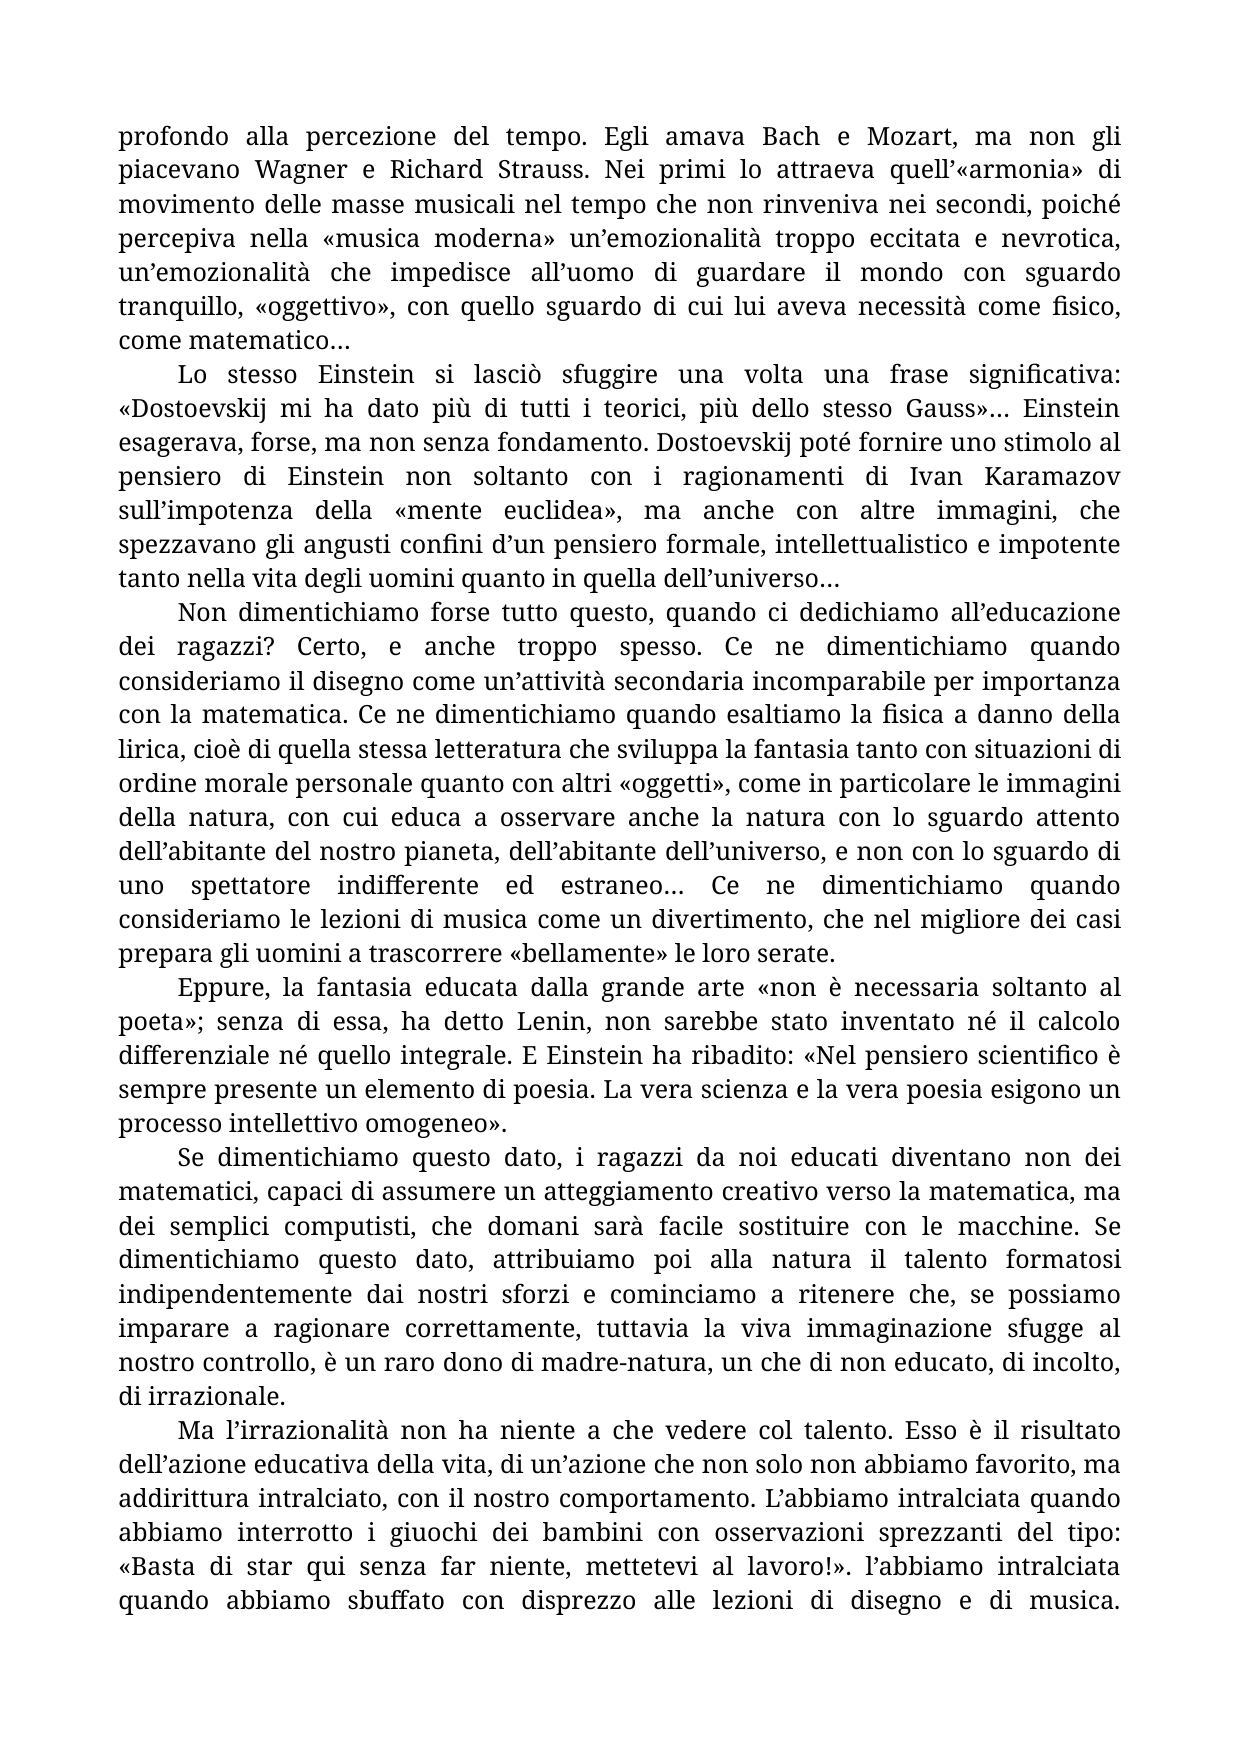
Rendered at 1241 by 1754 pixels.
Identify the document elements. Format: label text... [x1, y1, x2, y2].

text Eppure, la fantasia educata dalla grande arte «non è necessaria soltanto al poeta»; senza di essa, ha detto Lenin, non sarebbe stato inventato né il calcolo differenziale né quello integrale. E Einstein ha ribadito: «Nel pensiero scientifico è sempre presente un elemento di poesia. La vera scienza e la vera poesia esigono un processo intellettivo omogeneo». [118, 970, 1122, 1140]
text Ma l’irrazionalità non ha niente a che vedere col talento. Esso è il risultato dell’azione educativa della vita, di un’azione che non solo non abbiamo favorito, ma addirittura intralciato, con il nostro comportamento. L’abbiamo intralciata quando abbiamo interrotto i giuochi dei bambini con osservazioni sprezzanti del tipo: «Basta di star qui senza far niente, mettetevi al lavoro!». l’abbiamo intralciata quando abbiamo sbuffato con disprezzo alle lezioni di disegno e di musica. [118, 1412, 1122, 1617]
text Lo stesso Einstein si lasciò sfuggire una volta una frase significativa: «Dostoevskij mi ha dato più di tutti i teorici, più dello stesso Gauss»… Einstein esagerava, forse, ma non senza fondamento. Dostoevskij poté fornire uno stimolo al pensiero di Einstein non soltanto con i ragionamenti di Ivan Karamazov sull’impotenza della «mente euclidea», ma anche con altre immagini, che spezzavano gli angusti confini d’un pensiero formale, intellettualistico e impotente tanto nella vita degli uomini quanto in quella dell’universo… [118, 357, 1122, 595]
text Se dimentichiamo questo dato, i ragazzi da noi educati diventano non dei matematici, capaci di assumere un atteggiamento creativo verso la matematica, ma dei semplici computisti, che domani sarà facile sostituire con le macchine. Se dimentichiamo questo dato, attribuiamo poi alla natura il talento formatosi indipendentemente dai nostri sforzi e cominciamo a ritenere che, se possiamo imparare a ragionare correttamente, tuttavia la viva immaginazione sfugge al nostro controllo, è un raro dono di madre-natura, un che di non educato, di incolto, di irrazionale. [118, 1140, 1122, 1412]
text Non dimentichiamo forse tutto questo, quando ci dedichiamo all’educazione dei ragazzi? Certo, e anche troppo spesso. Ce ne dimentichiamo quando consideriamo il disegno come un’attività secondaria incomparabile per importanza con la matematica. Ce ne dimentichiamo quando esaltiamo la fisica a danno della lirica, cioè di quella stessa letteratura che sviluppa la fantasia tanto con situazioni di ordine morale personale quanto con altri «oggetti», come in particolare le immagini della natura, con cui educa a osservare anche la natura con lo sguardo attento dell’abitante del nostro pianeta, dell’abitante dell’universo, e non con lo sguardo di uno spettatore indifferente ed estraneo… Ce ne dimentichiamo quando consideriamo le lezioni di musica come un divertimento, che nel migliore dei casi prepara gli uomini a trascorrere «bellamente» le loro serate. [118, 595, 1122, 970]
text profondo alla percezione del tempo. Egli amava Bach e Mozart, ma non gli piacevano Wagner e Richard Strauss. Nei primi lo attraeva quell’«armonia» di movimento delle masse musicali nel tempo che non rinveniva nei secondi, poiché percepiva nella «musica moderna» un’emozionalità troppo eccitata e nevrotica, un’emozionalità che impedisce all’uomo di guardare il mondo con sguardo tranquillo, «oggettivo», con quello sguardo di cui lui aveva necessità come fisico, come matematico… [118, 118, 1122, 357]
